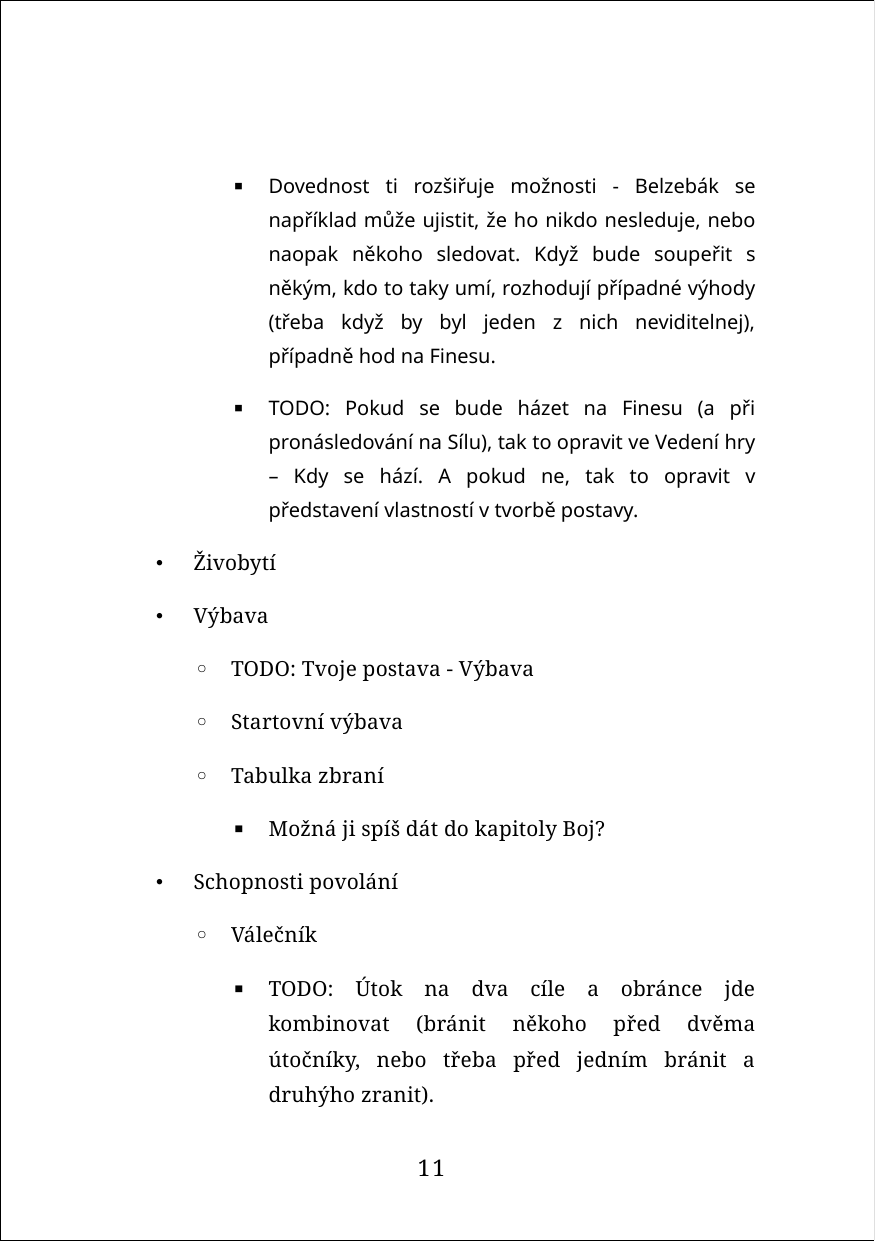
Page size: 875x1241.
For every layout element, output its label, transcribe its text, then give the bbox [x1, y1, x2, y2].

list Startovní výbava [193, 707, 756, 736]
list Dovednost ti rozšiřuje možnosti - Belzebák se například může ujistit, že ho nikdo nesleduje, nebo naopak někoho sledovat. Když bude soupeřit s někým, kdo to taky umí, rozhodují případné výhody (třeba když by byl jeden z nich neviditelnej), případně hod na Finesu. [231, 172, 756, 369]
list Živobytí [156, 548, 756, 576]
list Válečník [193, 920, 756, 949]
list Výbava [156, 601, 756, 629]
list Možná ji spíš dát do kapitoly Boj? [231, 814, 756, 842]
list TODO: Pokud se bude házet na Finesu (a při pronásledování na Sílu), tak to opravit ve Vedení hry – Kdy se hází. A pokud ne, tak to opravit v představení vlastností v tvorbě postavy. [231, 394, 756, 523]
list TODO: Útok na dva cíle a obránce jde kombinovat (bránit někoho před dvěma útočníky, nebo třeba před jedním bránit a druhýho zranit). [231, 974, 756, 1109]
list TODO: Tvoje postava - Výbava [193, 654, 756, 683]
list Tabulka zbraní [193, 761, 756, 789]
list Schopnosti povolání [156, 867, 756, 896]
